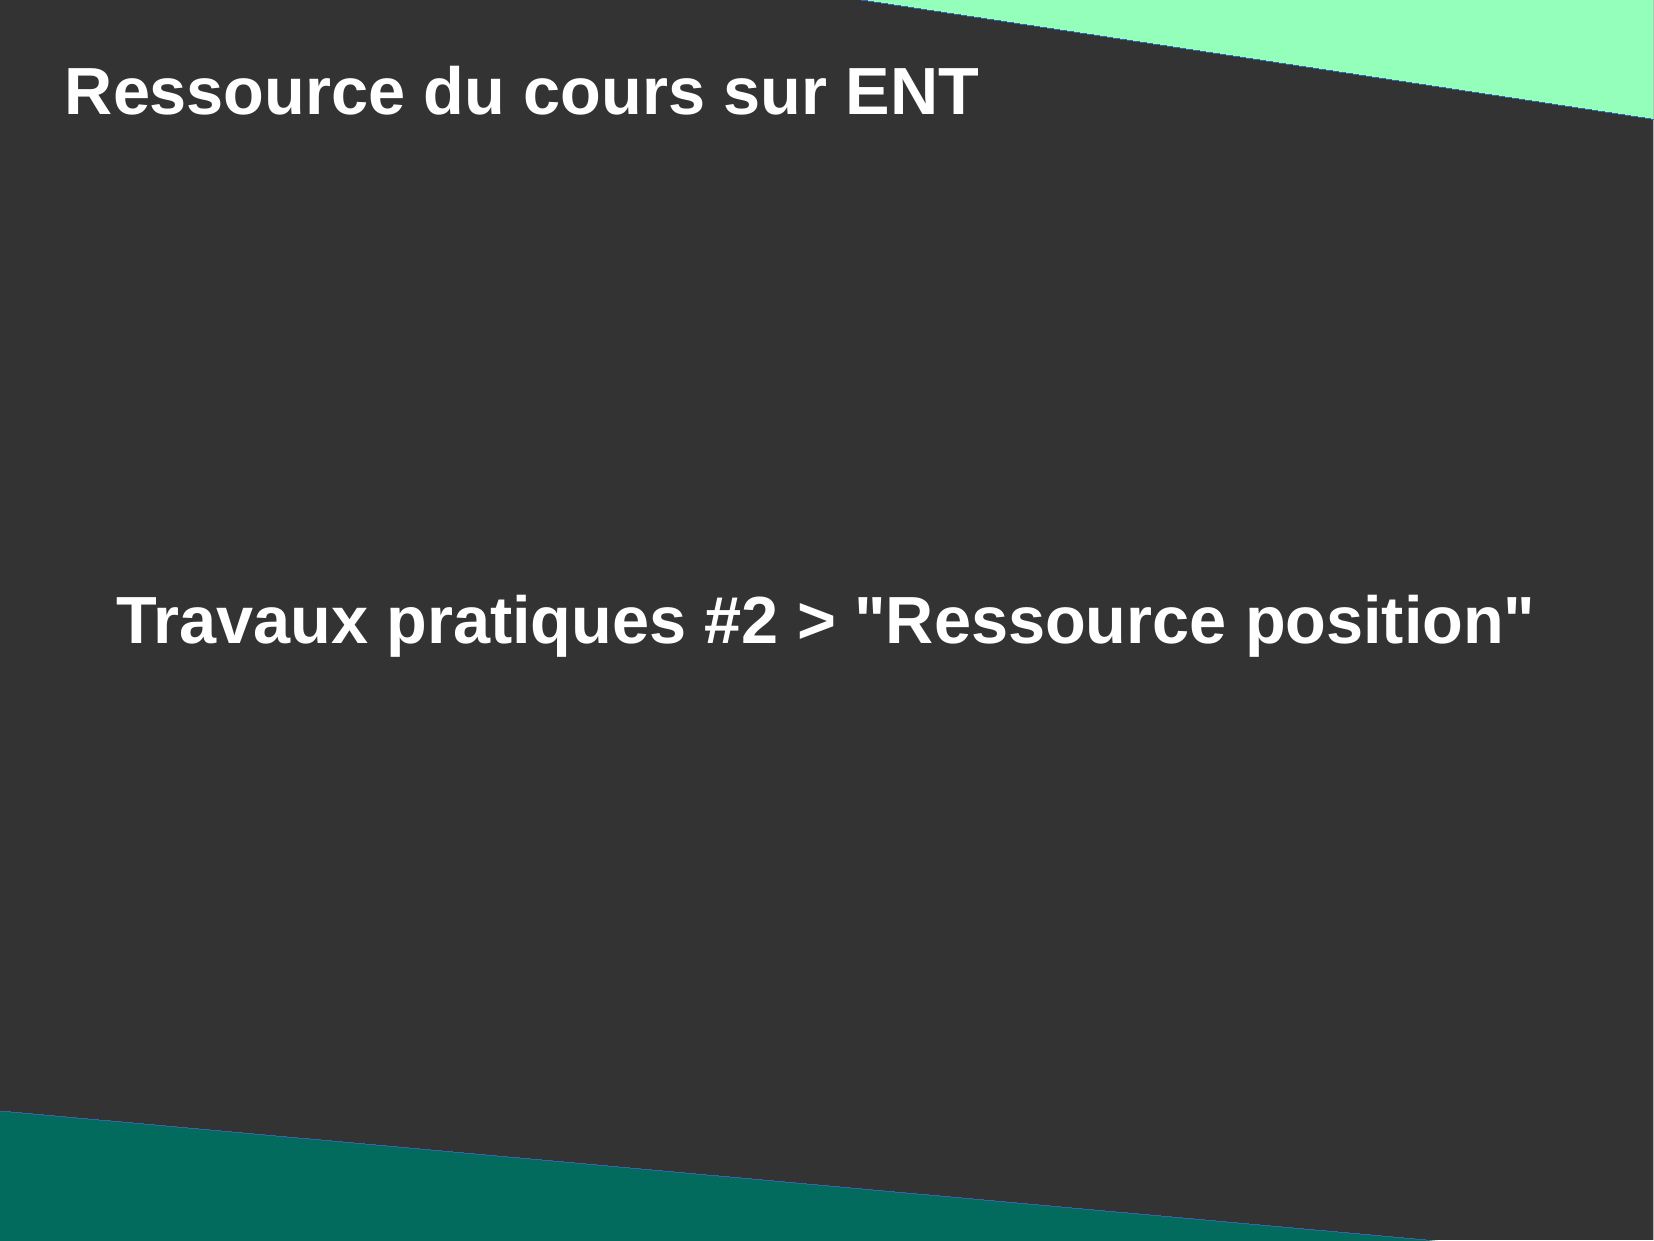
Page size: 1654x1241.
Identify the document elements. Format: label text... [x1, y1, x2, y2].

text_box [861, 0, 1654, 120]
title Ressource du cours sur ENT [64, 54, 1553, 157]
title Travaux pratiques #2 > "Ressource position" [31, 582, 1622, 658]
